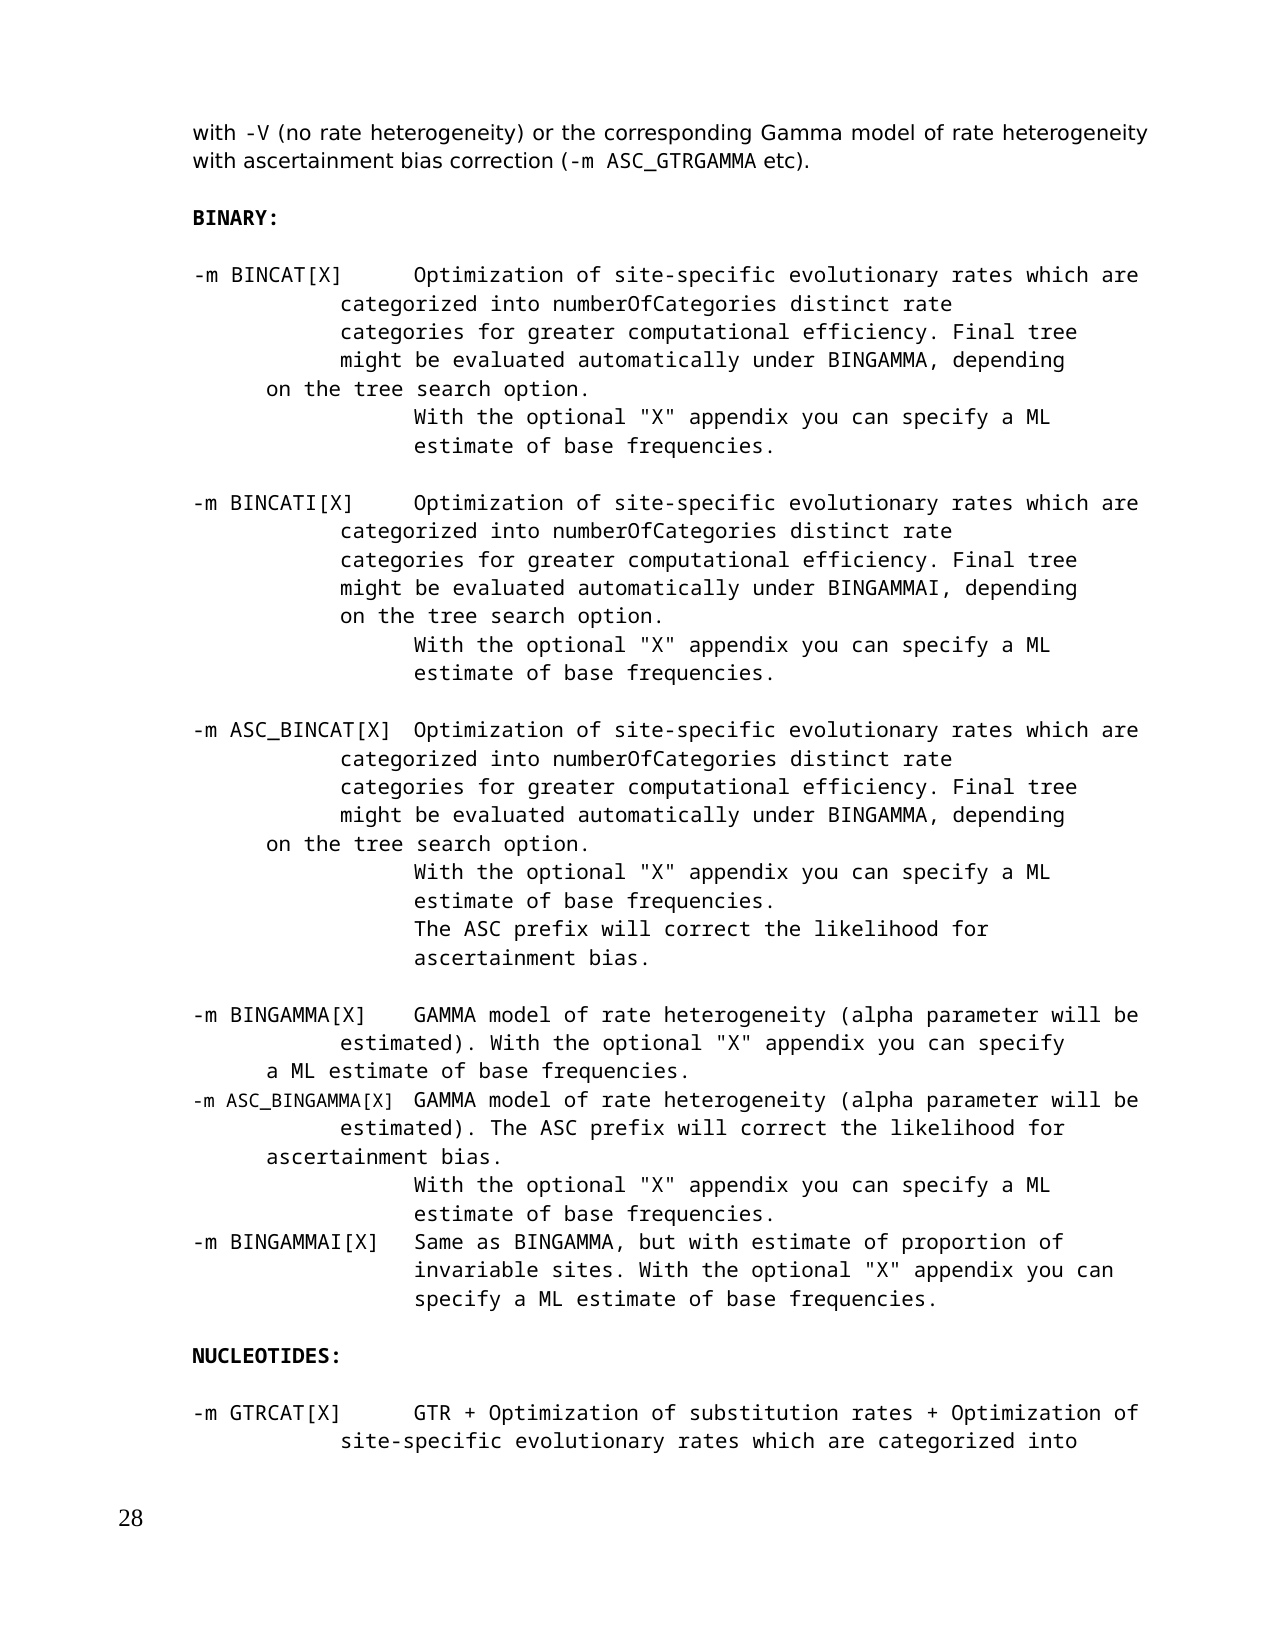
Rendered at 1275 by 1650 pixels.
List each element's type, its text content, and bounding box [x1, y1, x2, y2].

text The ASC prefix will correct the likelihood for ascertainment bias. [118, 914, 1157, 971]
text with -V (no rate heterogeneity) or the corresponding Gamma model of rate heterogeneity with ascertainment bias correction (-m ASC_GTRGAMMA etc). [118, 118, 1157, 175]
text With the optional "X" appendix you can specify a ML estimate of base frequencies. [118, 402, 1157, 459]
text -m ASC_BINGAMMA[X] GAMMA model of rate heterogeneity (alpha parameter will be estimated). The ASC prefix will correct the likelihood for ascertainment bias. [118, 1085, 1157, 1170]
text -m BINGAMMA[X] GAMMA model of rate heterogeneity (alpha parameter will be estimated). With the optional "X" appendix you can specify a ML estimate of base frequencies. [118, 1000, 1157, 1085]
text With the optional "X" appendix you can specify a ML estimate of base frequencies. [118, 857, 1157, 914]
text NUCLEOTIDES: [192, 1341, 1157, 1369]
text -m BINCAT[X] Optimization of site-specific evolutionary rates which are categorized into numberOfCategories distinct rate categories for greater computational efficiency. Final tree might be evaluated automatically under BINGAMMA, depending on the tree search option. [118, 260, 1157, 402]
text With the optional "X" appendix you can specify a ML estimate of base frequencies. [118, 1170, 1157, 1227]
text -m ASC_BINCAT[X] Optimization of site-specific evolutionary rates which are categorized into numberOfCategories distinct rate categories for greater computational efficiency. Final tree might be evaluated automatically under BINGAMMA, depending on the tree search option. [118, 715, 1157, 857]
text -m GTRCAT[X] GTR + Optimization of substitution rates + Optimization of site-specific evolutionary rates which are categorized into [118, 1398, 1157, 1455]
text BINARY: [118, 203, 1157, 232]
text With the optional "X" appendix you can specify a ML estimate of base frequencies. [118, 630, 1157, 687]
text -m BINGAMMAI[X] Same as BINGAMMA, but with estimate of proportion of invariable sites. With the optional "X" appendix you can specify a ML estimate of base frequencies. [118, 1227, 1157, 1312]
text -m BINCATI[X] Optimization of site-specific evolutionary rates which are categorized into numberOfCategories distinct rate categories for greater computational efficiency. Final tree might be evaluated automatically under BINGAMMAI, depending on the tree search option. [118, 488, 1157, 630]
